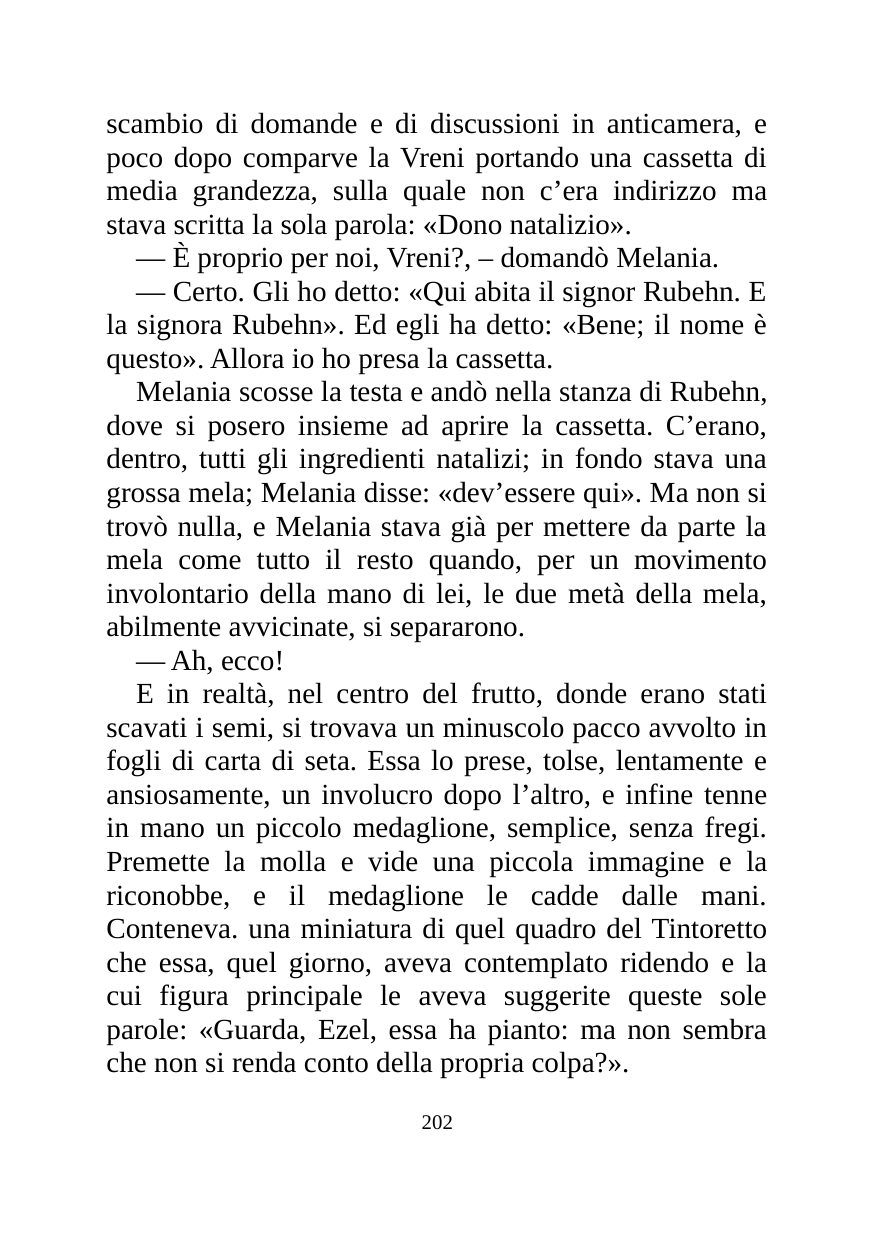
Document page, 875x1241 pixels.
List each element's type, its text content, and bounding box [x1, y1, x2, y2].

text — Certo. Gli ho detto: «Qui abita il signor Rubehn. E la signora Rubehn». Ed egli ha detto: «Bene; il nome è questo». Allora io ho presa la cassetta. [106, 274, 768, 374]
text — È proprio per noi, Vreni?, – domandò Melania. [106, 240, 768, 274]
text — Ah, ecco! [106, 643, 768, 676]
text Melania scosse la testa e andò nella stanza di Rubehn, dove si posero insieme ad aprire la cassetta. C’erano, dentro, tutti gli ingredienti natalizi; in fondo stava una grossa mela; Melania disse: «dev’essere qui». Ma non si trovò nulla, e Melania stava già per mettere da parte la mela come tutto il resto quando, per un movimento involontario della mano di lei, le due metà della mela, abilmente avvicinate, si separarono. [106, 374, 768, 643]
text scambio di domande e di discussioni in anticamera, e poco dopo comparve la Vreni portando una cassetta di media grandezza, sulla quale non c’era indirizzo ma stava scritta la sola parola: «Dono natalizio». [106, 106, 768, 240]
text E in realtà, nel centro del frutto, donde erano stati scavati i semi, si trovava un minuscolo pacco avvolto in fogli di carta di seta. Essa lo prese, tolse, lentamente e ansiosamente, un involucro dopo l’altro, e infine tenne in mano un piccolo medaglione, semplice, senza fregi. Premette la molla e vide una piccola immagine e la riconobbe, e il medaglione le cadde dalle mani. Conteneva. una miniatura di quel quadro del Tintoretto che essa, quel giorno, aveva contemplato ridendo e la cui figura principale le aveva suggerite queste sole parole: «Guarda, Ezel, essa ha pianto: ma non sembra che non si renda conto della propria colpa?». [106, 676, 768, 1079]
